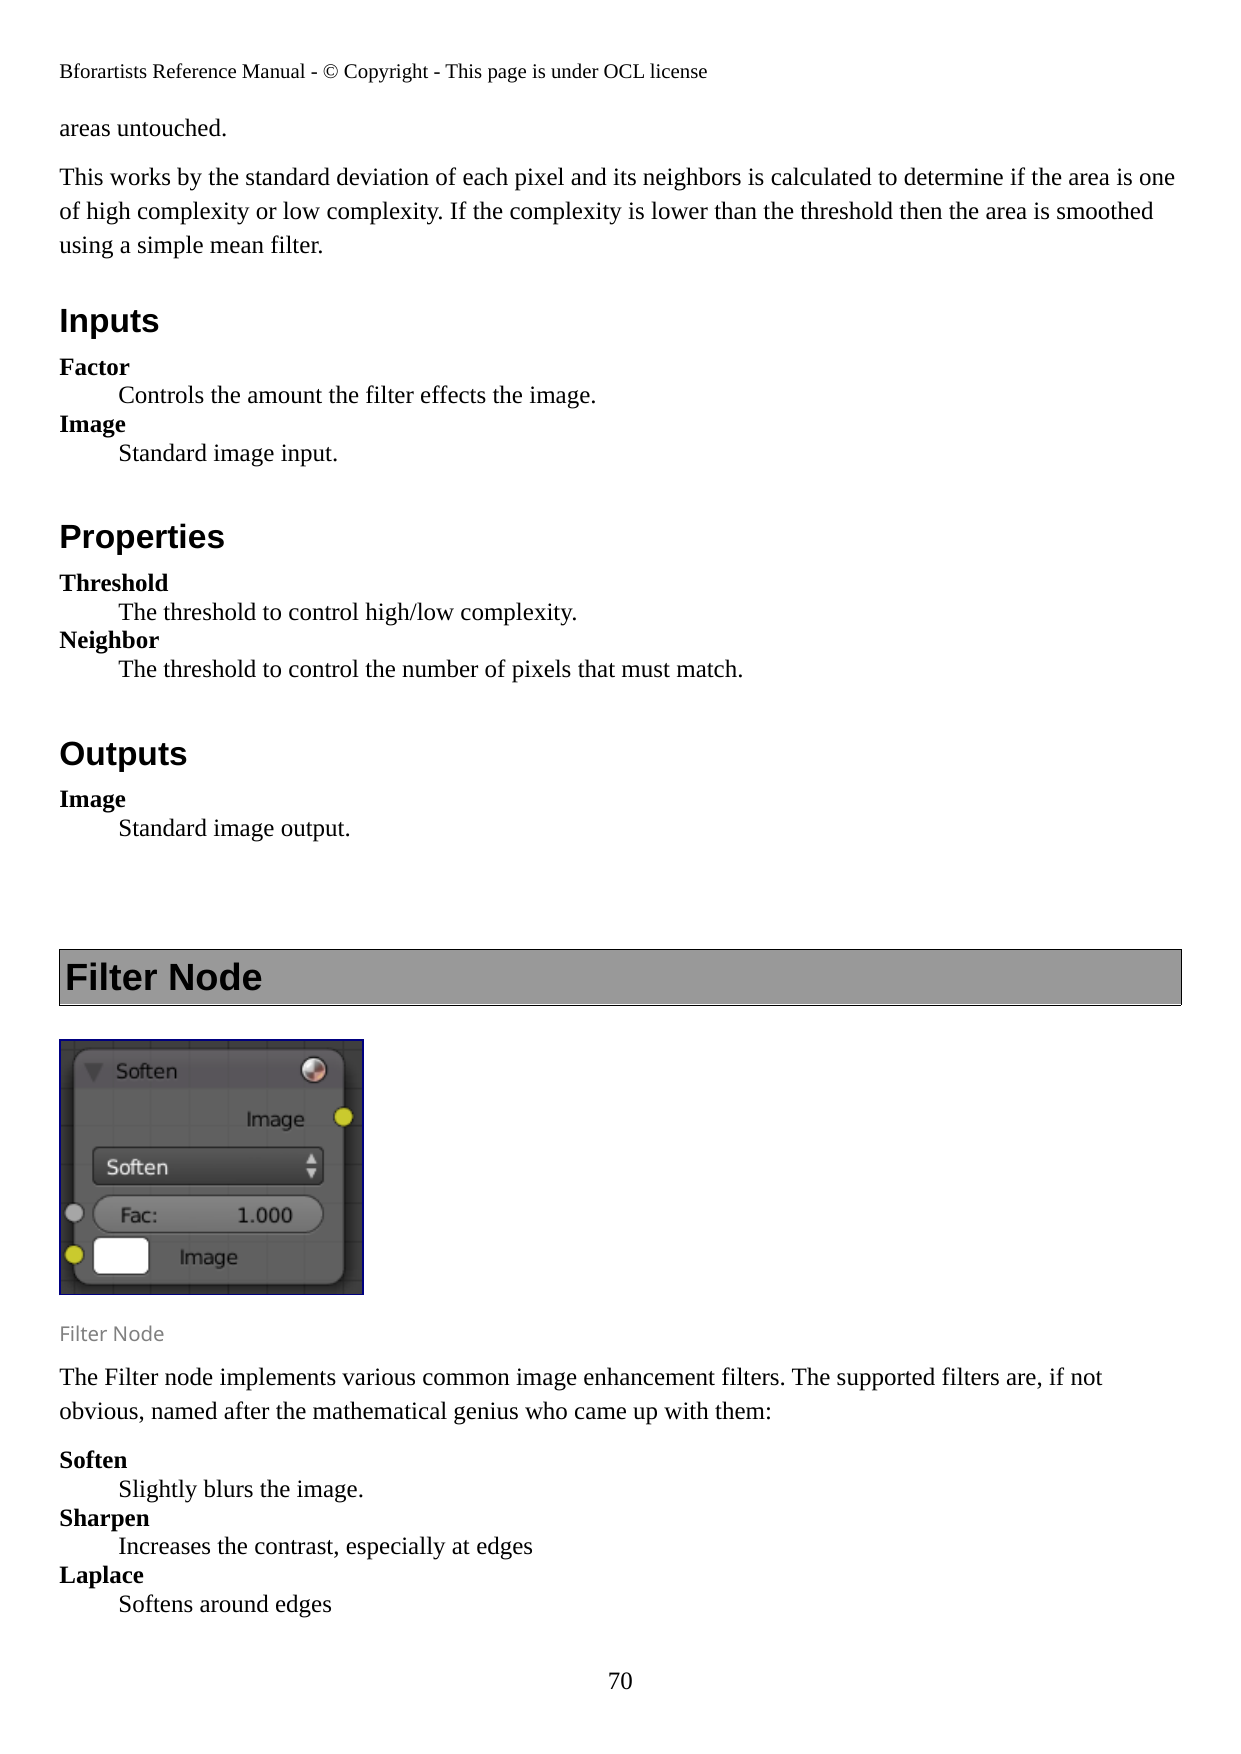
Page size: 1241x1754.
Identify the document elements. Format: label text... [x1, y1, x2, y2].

subtitle Factor [59, 352, 1181, 380]
list Slightly blurs the image. [118, 1474, 1181, 1503]
text This works by the standard deviation of each pixel and its neighbors is calculated to determine if the area is one of high complexity or low complexity. If the complexity is lower than the threshold then the area is smoothed using a simple mean filter. [59, 162, 1181, 259]
text The Filter node implements various common image enhancement filters. The supported filters are, if not obvious, named after the mathematical genius who came up with them: [59, 1362, 1181, 1425]
text areas untouched. [59, 113, 1181, 141]
list Increases the contrast, especially at edges [118, 1531, 1181, 1560]
subtitle Neighbor [59, 626, 1181, 654]
picture [61, 1041, 362, 1294]
list Softens around edges [118, 1589, 1181, 1618]
subtitle Inputs [59, 301, 1181, 339]
subtitle Threshold [59, 568, 1181, 597]
subtitle Image [59, 409, 1181, 438]
list Controls the amount the filter effects the image. [118, 380, 1181, 409]
subtitle Properties [59, 517, 1181, 556]
subtitle Laplace [59, 1560, 1181, 1589]
list Standard image output. [118, 813, 1181, 871]
subtitle Soften [59, 1445, 1181, 1474]
subtitle Image [59, 784, 1181, 813]
list The threshold to control high/low complexity. [118, 597, 1181, 626]
text Filter Node [59, 1316, 1181, 1347]
list The threshold to control the number of pixels that must match. [118, 654, 1181, 683]
subtitle Sharpen [59, 1503, 1181, 1531]
table_header Filter Node [60, 950, 1181, 1004]
list Standard image input. [118, 438, 1181, 467]
subtitle Outputs [59, 733, 1181, 772]
